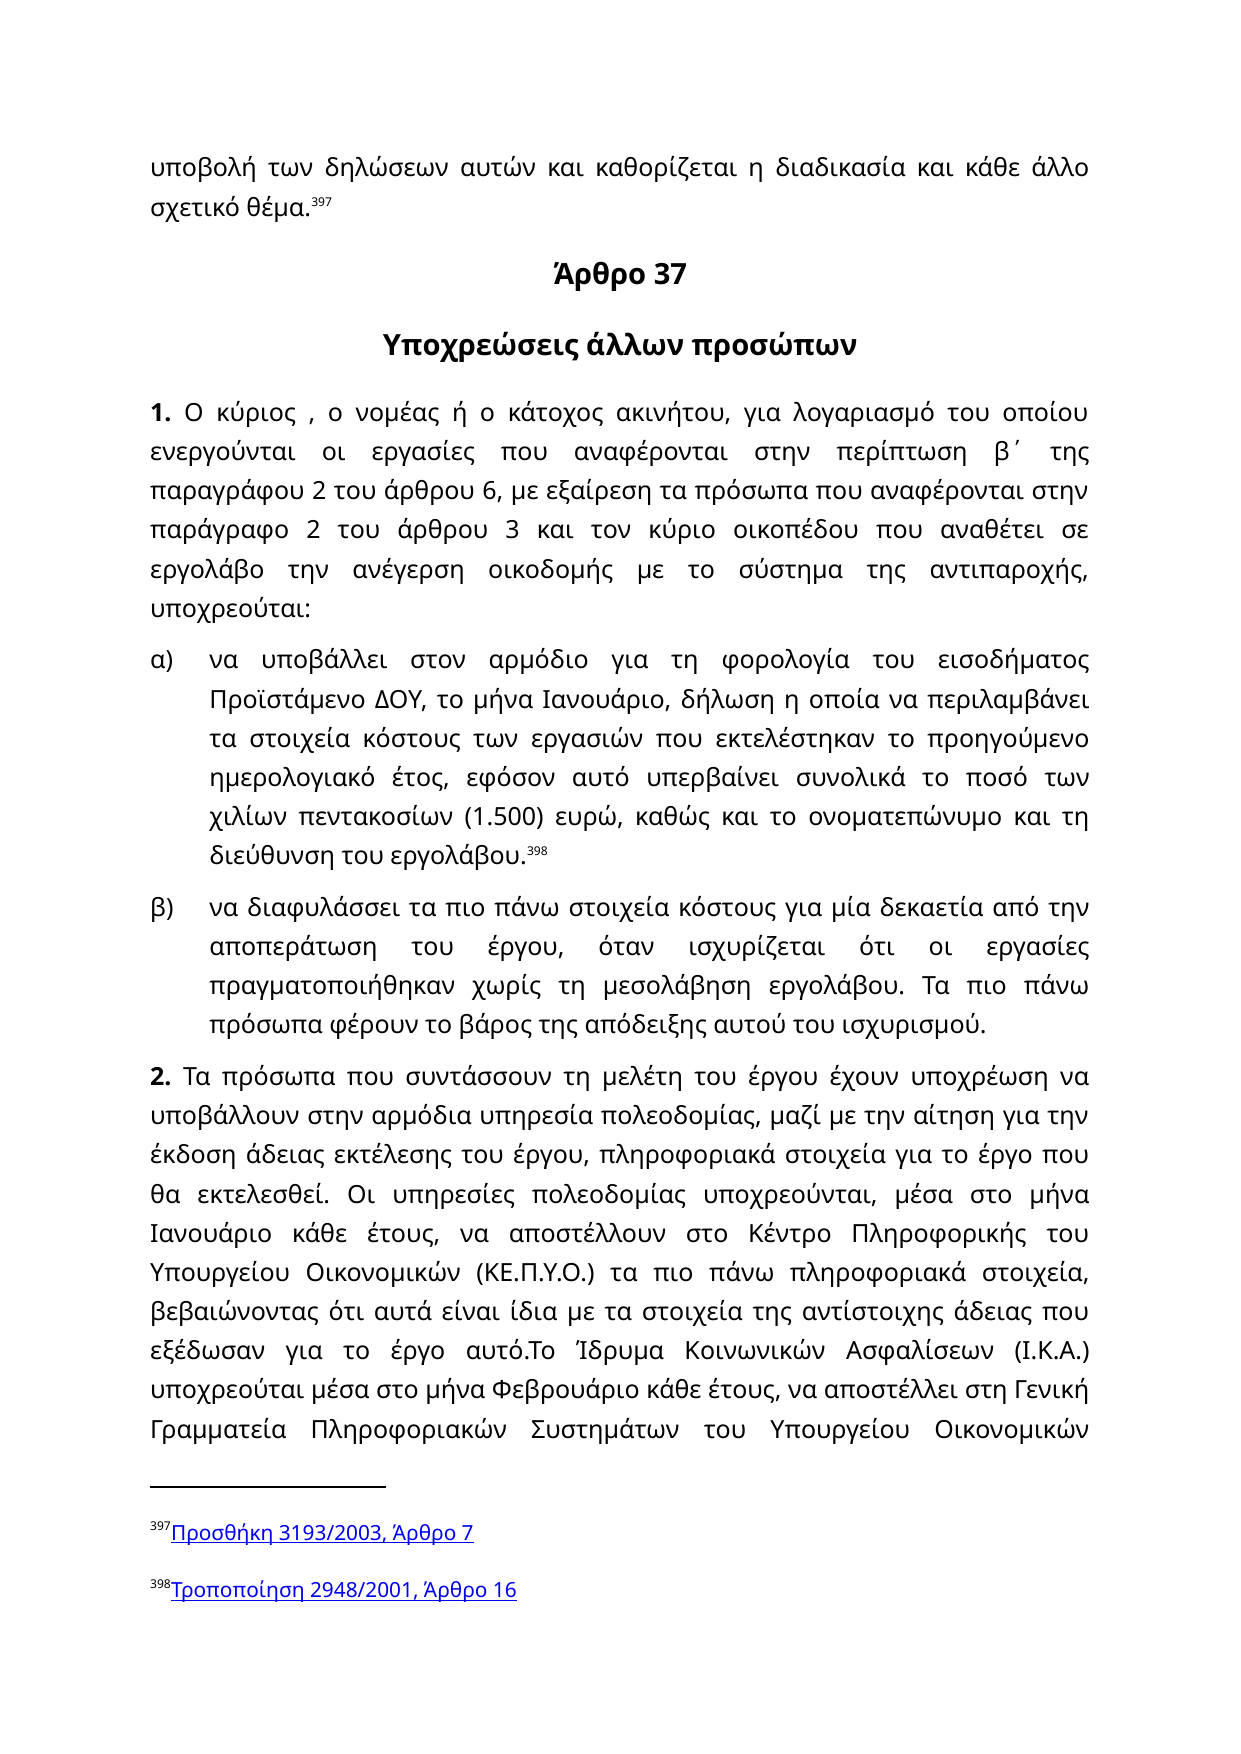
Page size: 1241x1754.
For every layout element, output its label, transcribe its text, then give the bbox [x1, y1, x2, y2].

text Προσθήκη 3193/2003, Άρθρο 7 [150, 1518, 1090, 1546]
list β) να διαφυλάσσει τα πιο πάνω στοιχεία κόστους για μία δεκαετία από την αποπεράτωση του έργου, όταν ισχυρίζεται ότι οι εργασίες πραγματοποιήθηκαν χωρίς τη μεσολάβηση εργολάβου. Τα πιο πάνω πρόσωπα φέρουν το βάρος της απόδειξης αυτού του ισχυρισμού. [150, 889, 1090, 1041]
text 2. Τα πρόσωπα που συντάσσουν τη μελέτη του έργου έχουν υποχρέωση να υποβάλλουν στην αρμόδια υπηρεσία πολεοδομίας, μαζί με την αίτηση για την έκδοση άδειας εκτέλεσης του έργου, πληροφοριακά στοιχεία για το έργο που θα εκτελεσθεί. Οι υπηρεσίες πολεοδομίας υποχρεούνται, μέσα στο μήνα Ιανουάριο κάθε έτους, να αποστέλλουν στο Κέντρο Πληροφορικής του Υπουργείου Οικονομικών (ΚΕ.Π.Υ.Ο.) τα πιο πάνω πληροφοριακά στοιχεία, βεβαιώνοντας ότι αυτά είναι ίδια με τα στοιχεία της αντίστοιχης άδειας που εξέδωσαν για το έργο αυτό.Το Ίδρυμα Κοινωνικών Ασφαλίσεων (Ι.Κ.Α.) υποχρεούται μέσα στο μήνα Φεβρουάριο κάθε έτους, να αποστέλλει στη Γενική Γραμματεία Πληροφοριακών Συστημάτων του Υπουργείου Οικονομικών [150, 1059, 1090, 1445]
text Τροποποίηση 2948/2001, Άρθρο 16 [150, 1576, 1090, 1604]
text 1. Ο κύριος , ο νομέας ή ο κάτοχος ακινήτου, για λογαριασμό του οποίου ενεργούνται οι εργασίες που αναφέρονται στην περίπτωση β΄ της παραγράφου 2 του άρθρου 6, με εξαίρεση τα πρόσωπα που αναφέρονται στην παράγραφο 2 του άρθρου 3 και τον κύριο οικοπέδου που αναθέτει σε εργολάβο την ανέγερση οικοδομής με το σύστημα της αντιπαροχής, υποχρεούται: [150, 394, 1090, 624]
subtitle Άρθρο 37 [150, 253, 1090, 293]
text υποβολή των δηλώσεων αυτών και καθορίζεται η διαδικασία και κάθε άλλο σχετικό θέμα. [150, 150, 1090, 223]
list α) να υποβάλλει στον αρμόδιο για τη φορολογία του εισοδήματος Προϊστάμενο ΔΟΥ, το μήνα Ιανουάριο, δήλωση η οποία να περιλαμβάνει τα στοιχεία κόστους των εργασιών που εκτελέστηκαν το προηγούμενο ημερολογιακό έτος, εφόσον αυτό υπερβαίνει συνολικά το ποσό των χιλίων πεντακοσίων (1.500) ευρώ, καθώς και το ονοματεπώνυμο και τη διεύθυνση του εργολάβου. [150, 642, 1090, 872]
subtitle Υποχρεώσεις άλλων προσώπων [150, 324, 1090, 364]
